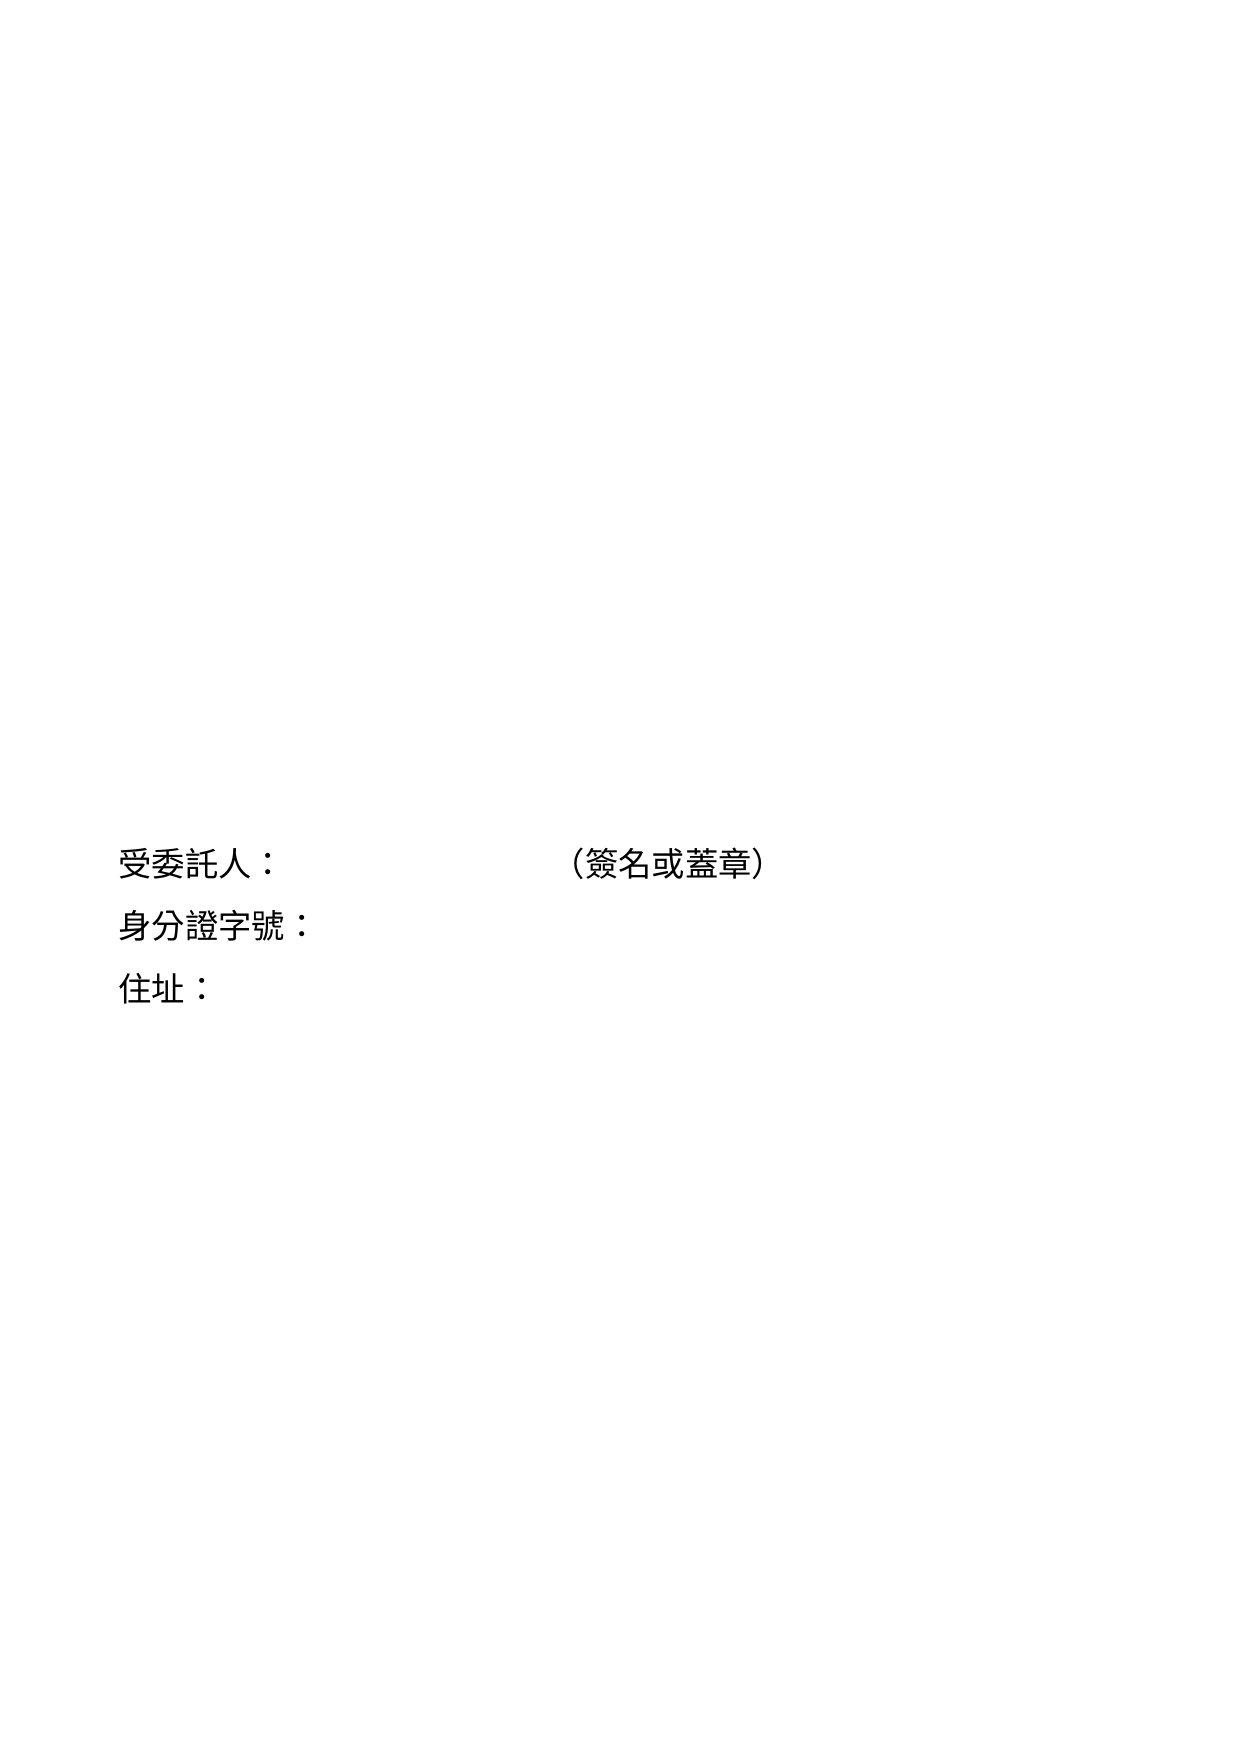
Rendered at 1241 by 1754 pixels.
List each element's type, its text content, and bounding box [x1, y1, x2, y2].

text 身分證字號： [118, 883, 1122, 945]
text 受委託人： （簽名或蓋章） [118, 820, 1122, 883]
text 住址： [118, 945, 1122, 1008]
